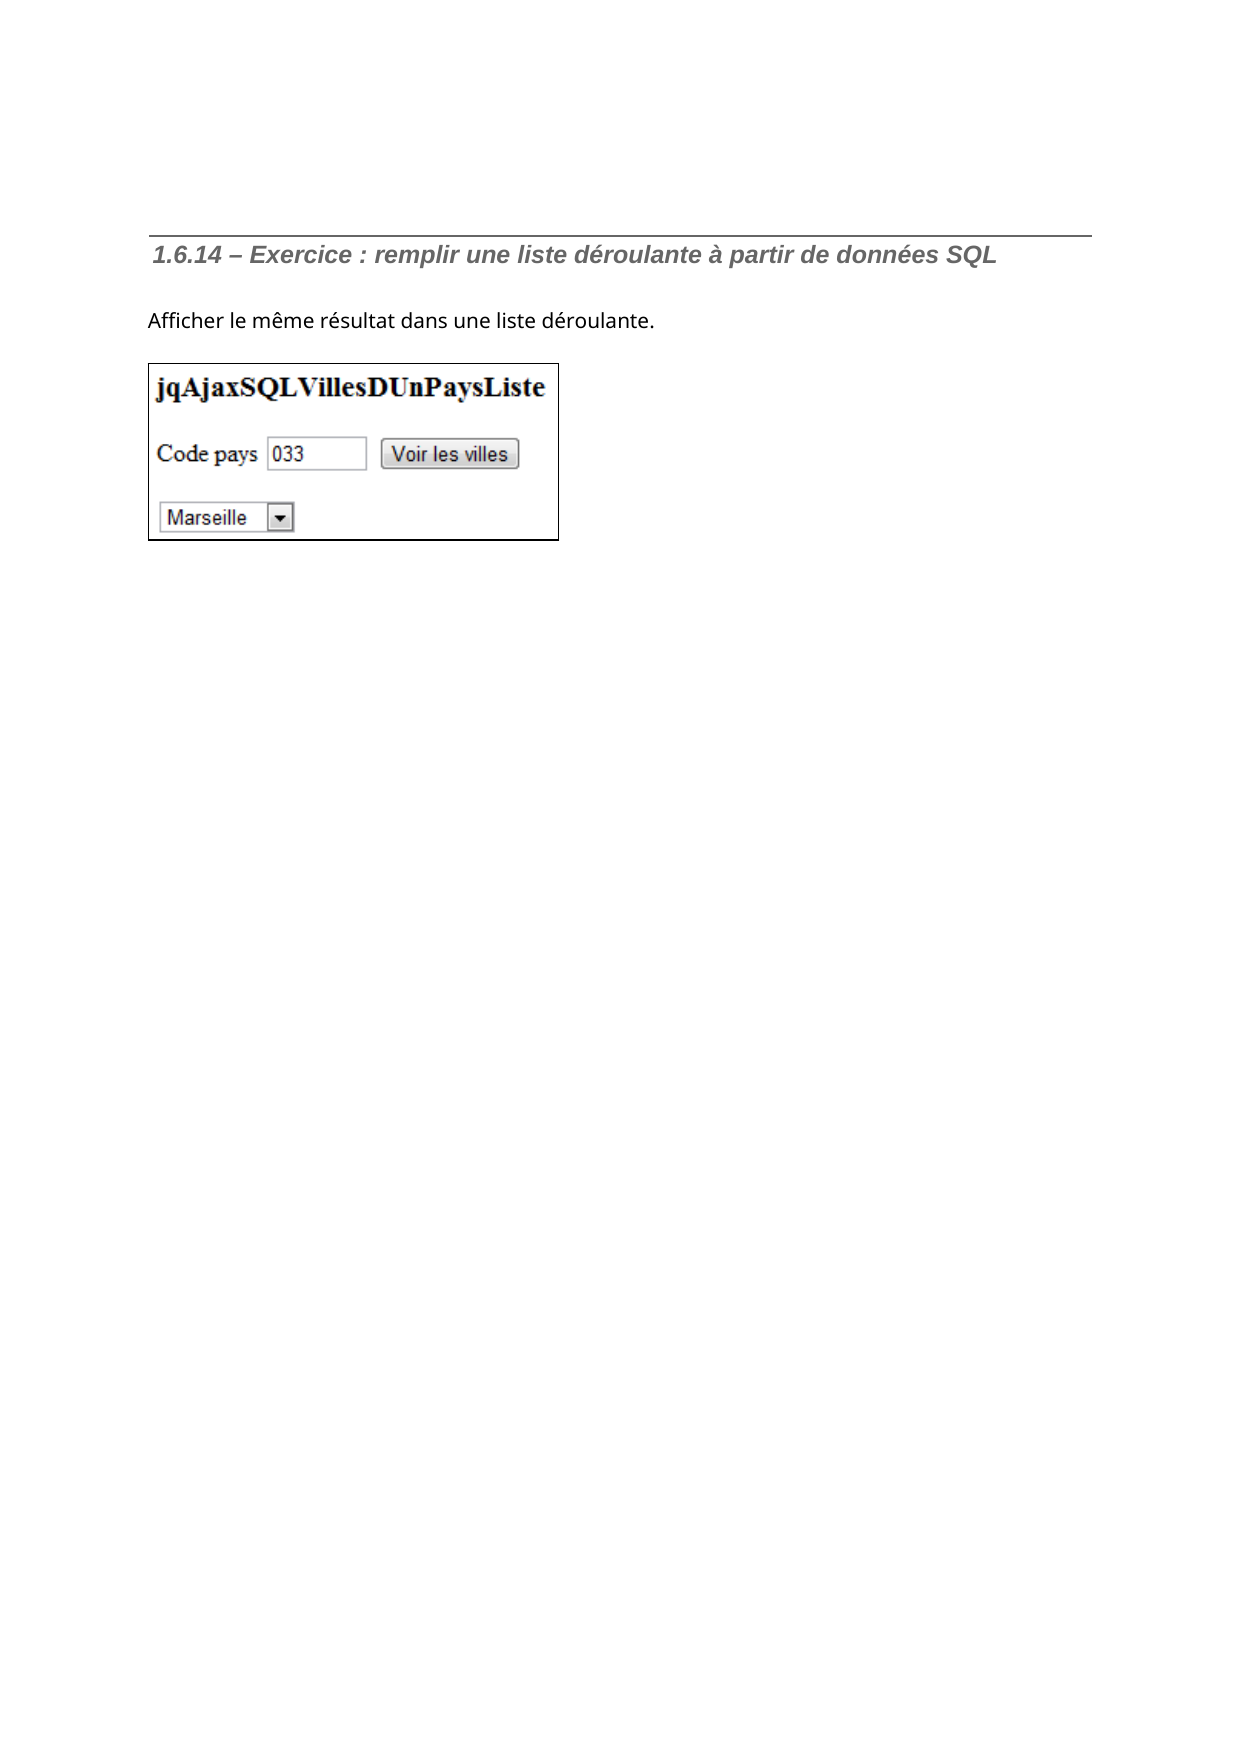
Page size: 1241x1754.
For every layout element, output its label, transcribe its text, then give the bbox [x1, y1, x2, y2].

text Afficher le même résultat dans une liste déroulante. [148, 306, 1092, 334]
picture [149, 364, 558, 539]
subtitle – Exercice : remplir une liste déroulante à partir de données SQL [149, 237, 1092, 271]
